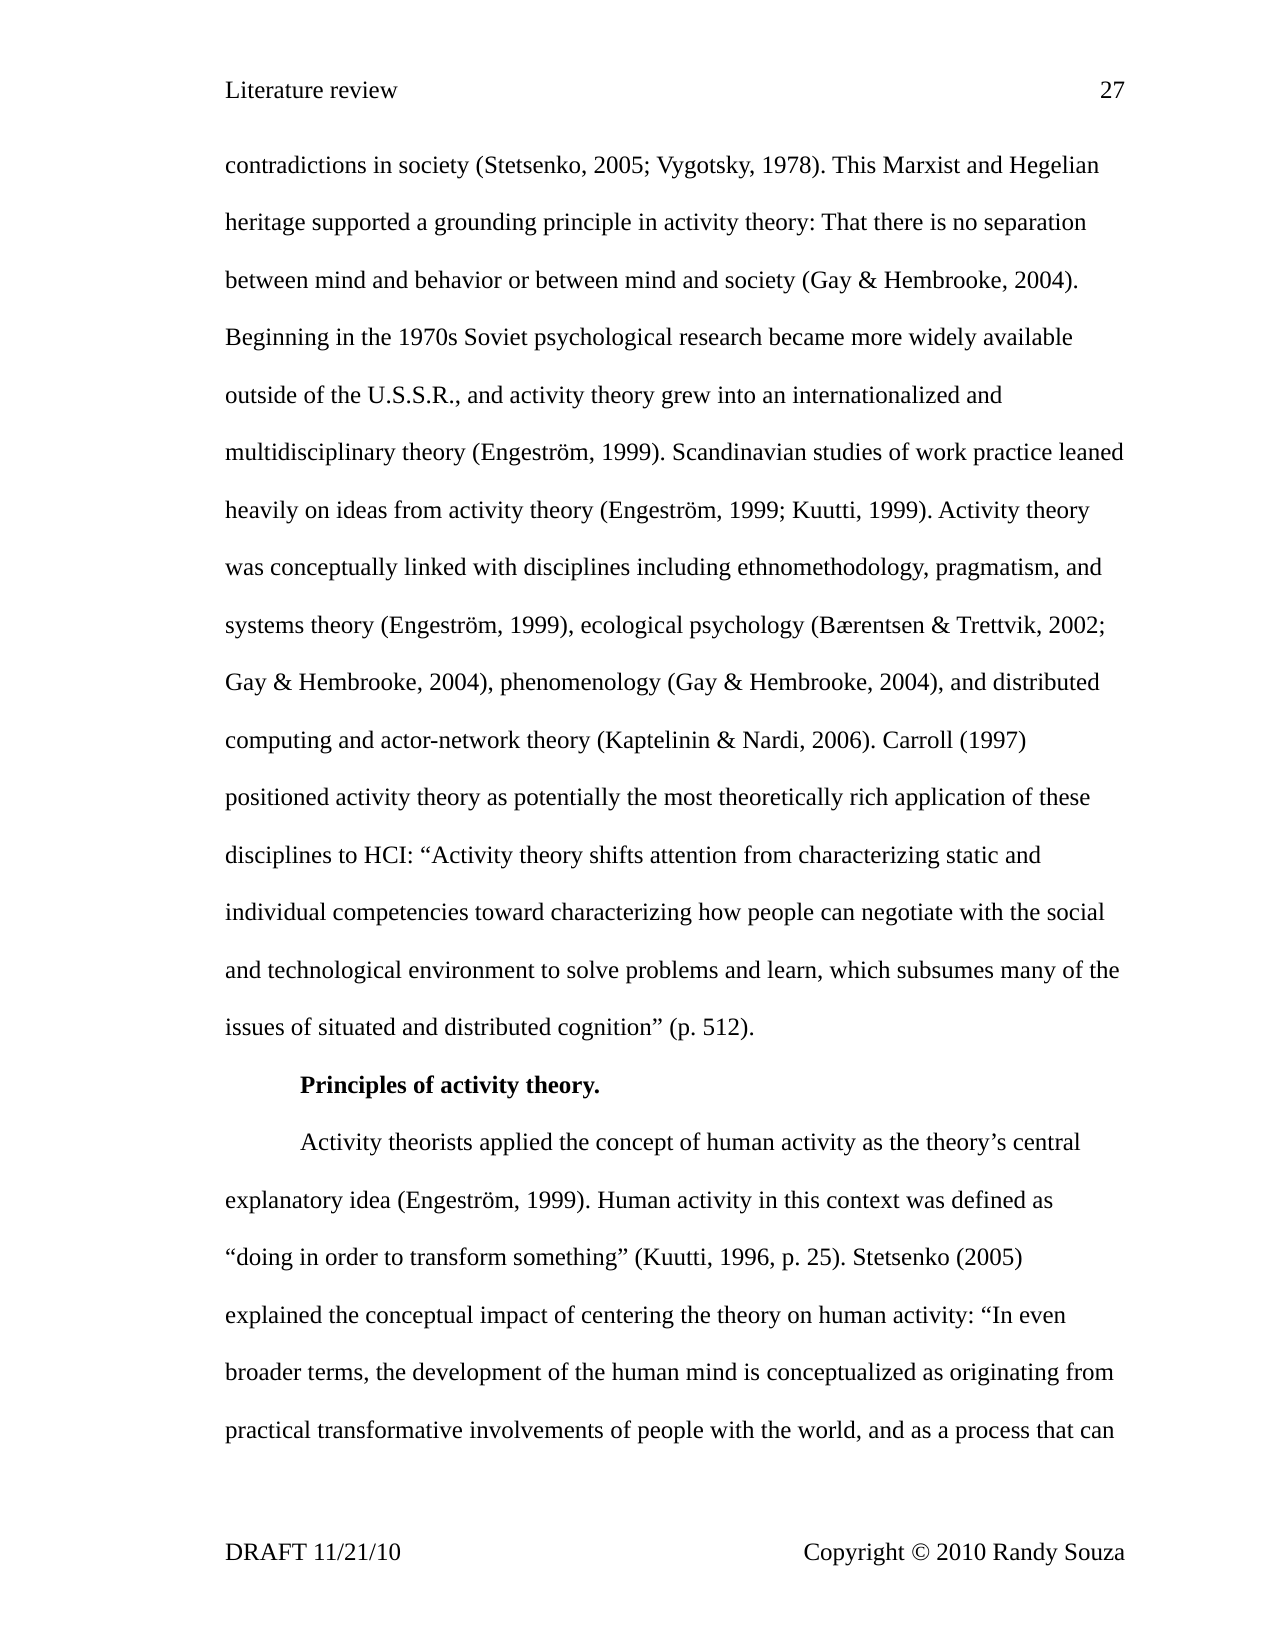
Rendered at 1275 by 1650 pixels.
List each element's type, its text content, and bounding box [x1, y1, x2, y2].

text contradictions in society (Stetsenko, 2005; Vygotsky, 1978). This Marxist and Hegelian heritage supported a grounding principle in activity theory: That there is no separation between mind and behavior or between mind and society (Gay & Hembrooke, 2004). Beginning in the 1970s Soviet psychological research became more widely available outside of the U.S.S.R., and activity theory grew into an internationalized and multidisciplinary theory (Engeström, 1999). Scandinavian studies of work practice leaned heavily on ideas from activity theory (Engeström, 1999; Kuutti, 1999). Activity theory was conceptually linked with disciplines including ethnomethodology, pragmatism, and systems theory (Engeström, 1999), ecological psychology (Bærentsen & Trettvik, 2002; Gay & Hembrooke, 2004), phenomenology (Gay & Hembrooke, 2004), and distributed computing and actor-network theory (Kaptelinin & Nardi, 2006). Carroll (1997) positioned activity theory as potentially the most theoretically rich application of these disciplines to HCI: “Activity theory shifts attention from characterizing static and individual competencies toward characterizing how people can negotiate with the social and technological environment to solve problems and learn, which subsumes many of the issues of situated and distributed cognition” (p. 512). [225, 150, 1125, 1041]
subtitle Principles of activity theory. [300, 1070, 1125, 1099]
text Activity theorists applied the concept of human activity as the theory’s central explanatory idea (Engeström, 1999). Human activity in this context was defined as “doing in order to transform something” (Kuutti, 1996, p. 25). Stetsenko (2005) explained the conceptual impact of centering the theory on human activity: “In even broader terms, the development of the human mind is conceptualized as originating from practical transformative involvements of people with the world, and as a process that can [225, 1127, 1125, 1444]
